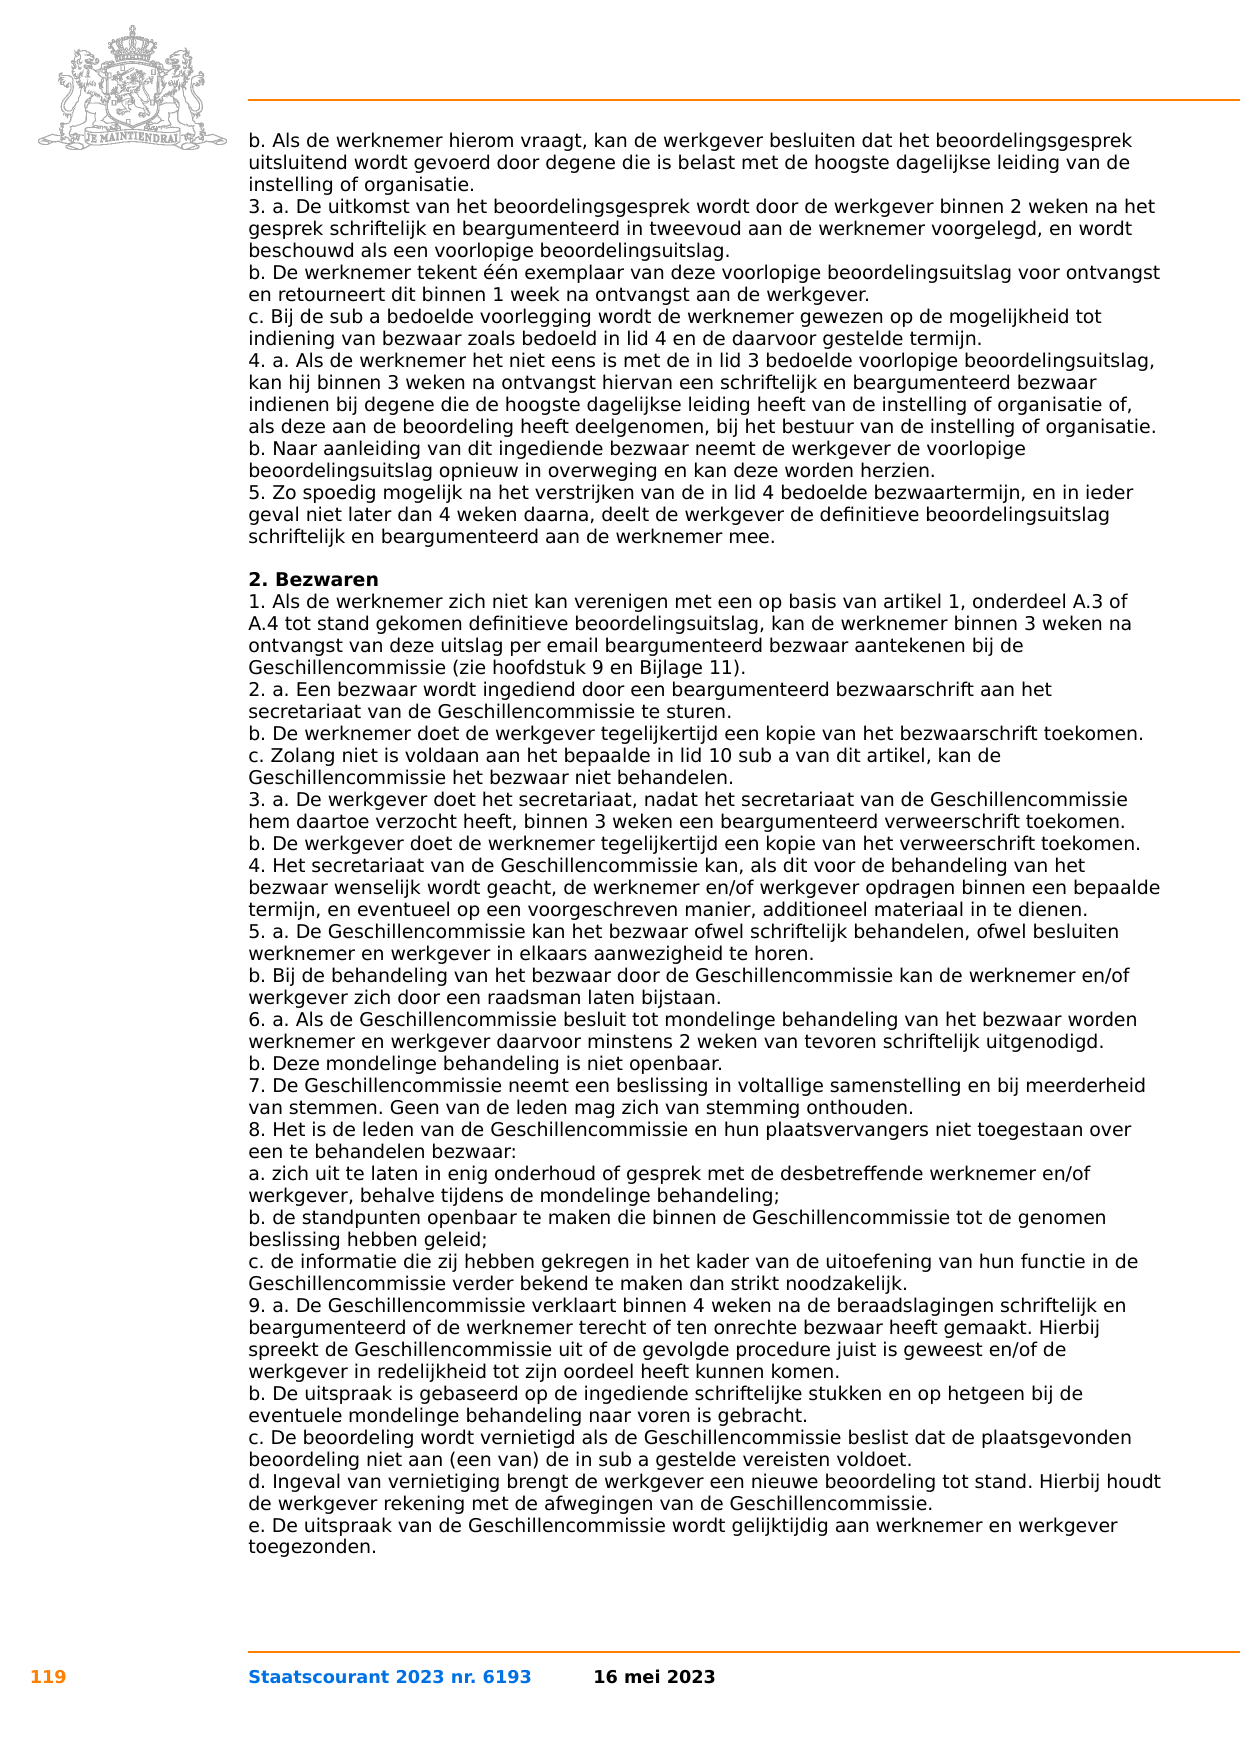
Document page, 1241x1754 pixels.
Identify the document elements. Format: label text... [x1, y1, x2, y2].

text 8. Het is de leden van de Geschillencommissie en hun plaatsvervangers niet toegestaan over een te behandelen bezwaar: [248, 1119, 1163, 1163]
text b. Deze mondelinge behandeling is niet openbaar. [248, 1053, 1163, 1075]
text c. Bij de sub a bedoelde voorlegging wordt de werknemer gewezen op de mogelijkheid tot indiening van bezwaar zoals bedoeld in lid 4 en de daarvoor gestelde termijn. [248, 306, 1163, 350]
text c. Zolang niet is voldaan aan het bepaalde in lid 10 sub a van dit artikel, kan de Geschillencommissie het bezwaar niet behandelen. [248, 745, 1163, 789]
text b. De werknemer doet de werkgever tegelijkertijd een kopie van het bezwaarschrift toekomen. [248, 723, 1163, 745]
text d. Ingeval van vernietiging brengt de werkgever een nieuwe beoordeling tot stand. Hierbij houdt de werkgever rekening met de afwegingen van de Geschillencommissie. [248, 1471, 1163, 1514]
text b. De werkgever doet de werknemer tegelijkertijd een kopie van het verweerschrift toekomen. [248, 833, 1163, 855]
text 3. a. De uitkomst van het beoordelingsgesprek wordt door de werkgever binnen 2 weken na het gesprek schriftelijk en beargumenteerd in tweevoud aan de werknemer voorgelegd, en wordt beschouwd als een voorlopige beoordelingsuitslag. [248, 196, 1163, 262]
text 5. Zo spoedig mogelijk na het verstrijken van de in lid 4 bedoelde bezwaartermijn, en in ieder geval niet later dan 4 weken daarna, deelt de werkgever de definitieve beoordelingsuitslag schriftelijk en beargumenteerd aan de werknemer mee. [248, 482, 1163, 547]
text 7. De Geschillencommissie neemt een beslissing in voltallige samenstelling en bij meerderheid van stemmen. Geen van de leden mag zich van stemming onthouden. [248, 1075, 1163, 1119]
text 4. Het secretariaat van de Geschillencommissie kan, als dit voor de behandeling van het bezwaar wenselijk wordt geacht, de werknemer en/of werkgever opdragen binnen een bepaalde termijn, en eventueel op een voorgeschreven manier, additioneel materiaal in te dienen. [248, 855, 1163, 921]
text b. De uitspraak is gebaseerd op de ingediende schriftelijke stukken en op hetgeen bij de eventuele mondelinge behandeling naar voren is gebracht. [248, 1383, 1163, 1427]
text b. De werknemer tekent één exemplaar van deze voorlopige beoordelingsuitslag voor ontvangst en retourneert dit binnen 1 week na ontvangst aan de werkgever. [248, 262, 1163, 306]
text b. de standpunten openbaar te maken die binnen de Geschillencommissie tot de genomen beslissing hebben geleid; [248, 1207, 1163, 1251]
text 9. a. De Geschillencommissie verklaart binnen 4 weken na de beraadslagingen schriftelijk en beargumenteerd of de werknemer terecht of ten onrechte bezwaar heeft gemaakt. Hierbij spreekt de Geschillencommissie uit of de gevolgde procedure juist is geweest en/of de werkgever in redelijkheid tot zijn oordeel heeft kunnen komen. [248, 1295, 1163, 1383]
text c. De beoordeling wordt vernietigd als de Geschillencommissie beslist dat de plaatsgevonden beoordeling niet aan (een van) de in sub a gestelde vereisten voldoet. [248, 1427, 1163, 1471]
text e. De uitspraak van de Geschillencommissie wordt gelijktijdig aan werknemer en werkgever toegezonden. [248, 1514, 1163, 1558]
text 5. a. De Geschillencommissie kan het bezwaar ofwel schriftelijk behandelen, ofwel besluiten werknemer en werkgever in elkaars aanwezigheid te horen. [248, 921, 1163, 965]
text b. Bij de behandeling van het bezwaar door de Geschillencommissie kan de werknemer en/of werkgever zich door een raadsman laten bijstaan. [248, 965, 1163, 1009]
text 6. a. Als de Geschillencommissie besluit tot mondelinge behandeling van het bezwaar worden werknemer en werkgever daarvoor minstens 2 weken van tevoren schriftelijk uitgenodigd. [248, 1009, 1163, 1053]
text c. de informatie die zij hebben gekregen in het kader van de uitoefening van hun functie in de Geschillencommissie verder bekend te maken dan strikt noodzakelijk. [248, 1251, 1163, 1295]
text 1. Als de werknemer zich niet kan verenigen met een op basis van artikel 1, onderdeel A.3 of A.4 tot stand gekomen definitieve beoordelingsuitslag, kan de werknemer binnen 3 weken na ontvangst van deze uitslag per email beargumenteerd bezwaar aantekenen bij de Geschillencommissie (zie hoofdstuk 9 en Bijlage 11). [248, 591, 1163, 679]
picture [38, 25, 227, 150]
text b. Als de werknemer hierom vraagt, kan de werkgever besluiten dat het beoordelingsgesprek uitsluitend wordt gevoerd door degene die is belast met de hoogste dagelijkse leiding van de instelling of organisatie. [248, 130, 1163, 196]
subtitle 2. Bezwaren [248, 569, 1163, 591]
text 4. a. Als de werknemer het niet eens is met de in lid 3 bedoelde voorlopige beoordelingsuitslag, kan hij binnen 3 weken na ontvangst hiervan een schriftelijk en beargumenteerd bezwaar indienen bij degene die de hoogste dagelijkse leiding heeft van de instelling of organisatie of, als deze aan de beoordeling heeft deelgenomen, bij het bestuur van de instelling of organisatie. [248, 350, 1163, 438]
text 3. a. De werkgever doet het secretariaat, nadat het secretariaat van de Geschillencommissie hem daartoe verzocht heeft, binnen 3 weken een beargumenteerd verweerschrift toekomen. [248, 789, 1163, 833]
text 2. a. Een bezwaar wordt ingediend door een beargumenteerd bezwaarschrift aan het secretariaat van de Geschillencommissie te sturen. [248, 679, 1163, 723]
text b. Naar aanleiding van dit ingediende bezwaar neemt de werkgever de voorlopige beoordelingsuitslag opnieuw in overweging en kan deze worden herzien. [248, 438, 1163, 482]
text a. zich uit te laten in enig onderhoud of gesprek met de desbetreffende werknemer en/of werkgever, behalve tijdens de mondelinge behandeling; [248, 1163, 1163, 1207]
